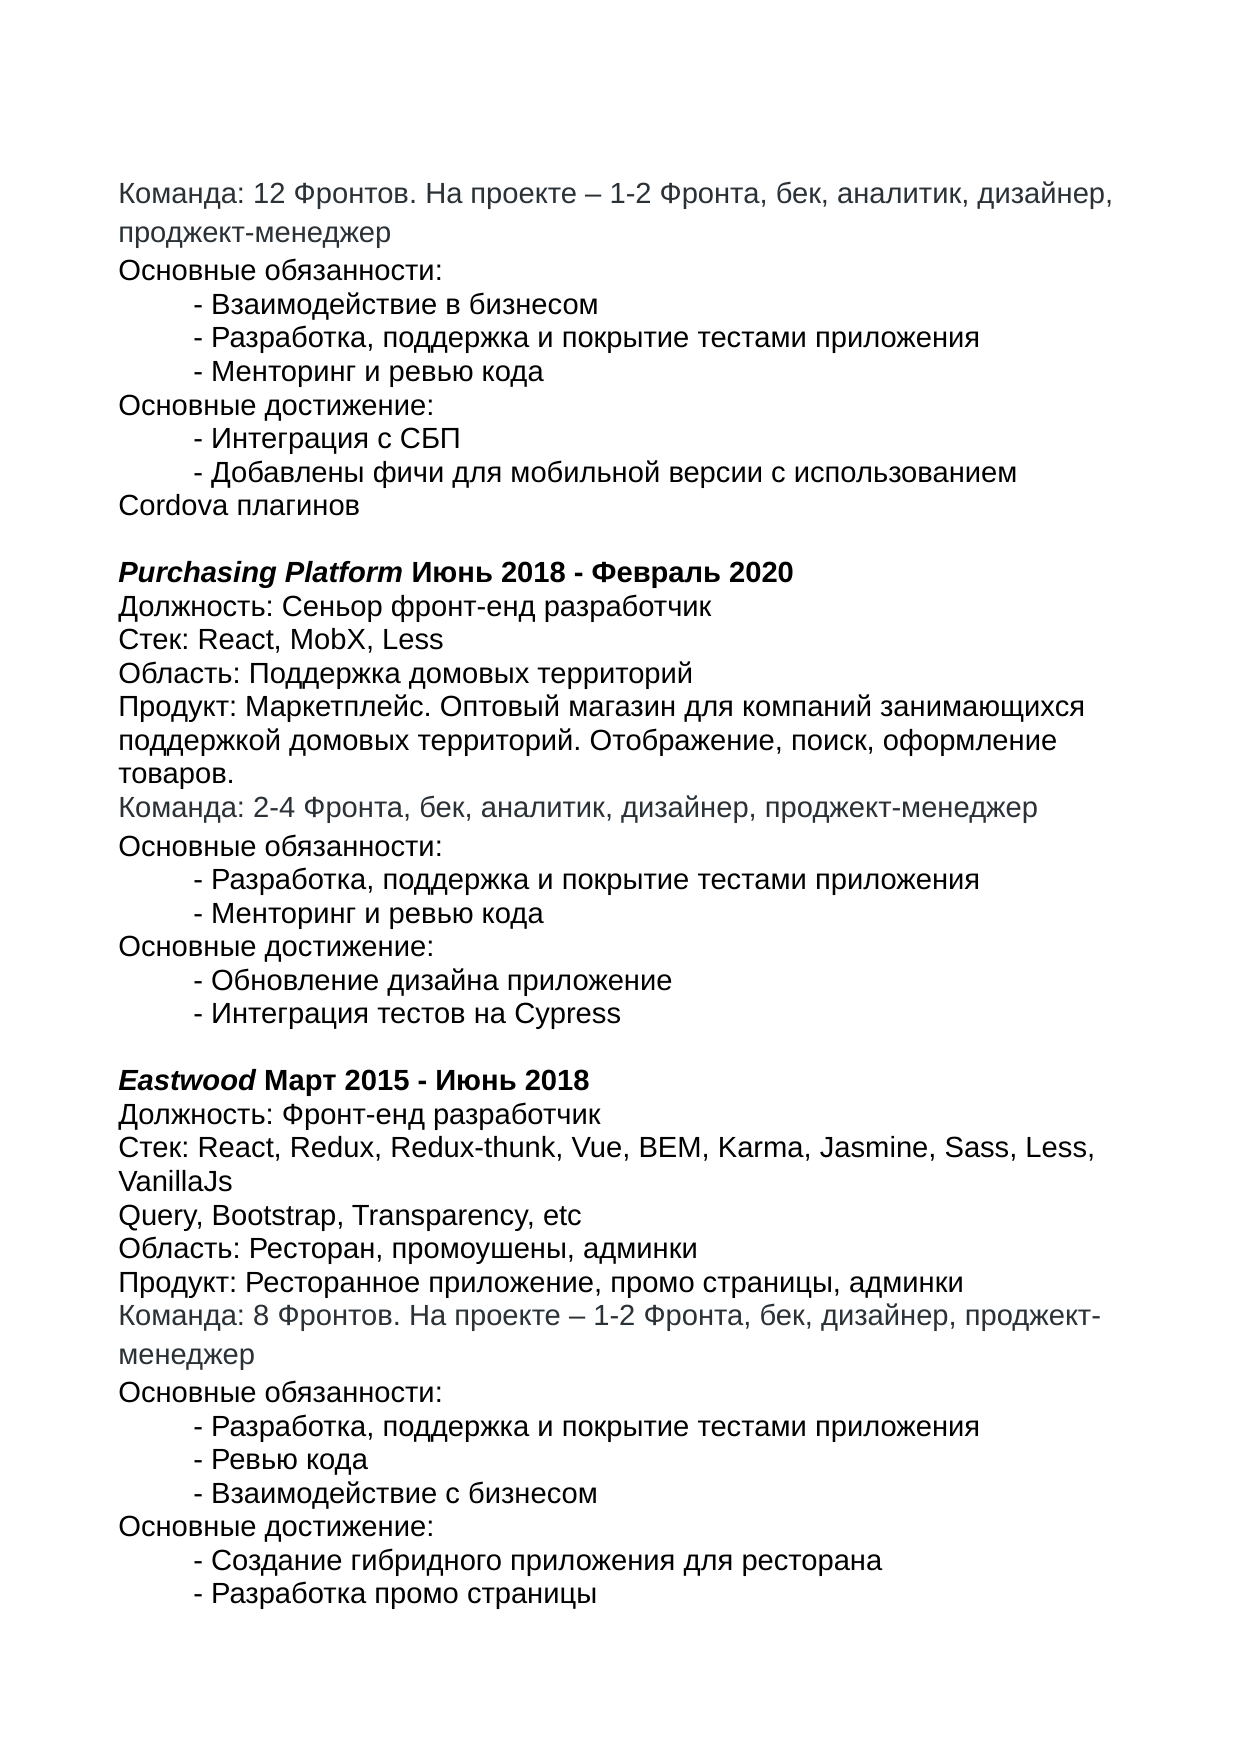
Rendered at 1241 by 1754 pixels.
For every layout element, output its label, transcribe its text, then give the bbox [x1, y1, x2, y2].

text - Ревью кода [118, 1442, 1122, 1476]
text Основные обязанности: [118, 1375, 1122, 1409]
text Основные достижение: [118, 1509, 1122, 1543]
text - Разработка, поддержка и покрытие тестами приложения [118, 1409, 1122, 1442]
text Основные достижение: [118, 388, 1122, 421]
text Команда: 12 Фронтов. На проекте – 1-2 Фронта, бек, аналитик, дизайнер, проджект-менеджер [118, 176, 1122, 248]
text - Интеграция с СБП [118, 421, 1122, 455]
text Область: Поддержка домовых территорий [118, 656, 1122, 689]
text Стек: React, Redux, Redux-thunk, Vue, BEM, Karma, Jasmine, Sass, Less, VanillaJs [118, 1131, 1122, 1198]
text - Обновление дизайна приложение [118, 963, 1122, 996]
text Основные обязанности: [118, 829, 1122, 862]
text Должность: Фронт-енд разработчик [118, 1097, 1122, 1131]
text Eastwood Март 2015 - Июнь 2018 [118, 1063, 1122, 1097]
text - Взаимодействие в бизнесом [118, 287, 1122, 321]
text Область: Ресторан, промоушены, админки [118, 1231, 1122, 1265]
text - Менторинг и ревью кода [118, 354, 1122, 388]
text - Добавлены фичи для мобильной версии с использованием Cordova плагинов [118, 455, 1122, 522]
text Purchasing Platform Июнь 2018 - Февраль 2020 [118, 555, 1122, 589]
text - Разработка промо страницы [118, 1577, 1122, 1610]
text - Создание гибридного приложения для ресторана [118, 1543, 1122, 1577]
text - Интеграция тестов на Cypress [118, 996, 1122, 1030]
text Команда: 2-4 Фронта, бек, аналитик, дизайнер, проджект-менеджер [118, 790, 1122, 824]
text Основные достижение: [118, 929, 1122, 963]
text - Разработка, поддержка и покрытие тестами приложения [118, 862, 1122, 896]
text Команда: 8 Фронтов. На проекте – 1-2 Фронта, бек, дизайнер, проджект-менеджер [118, 1298, 1122, 1370]
text Продукт: Маркетплейс. Оптовый магазин для компаний занимающихся поддержкой домовых территорий. Отображение, поиск, оформление товаров. [118, 689, 1122, 790]
text Query, Bootstrap, Transparency, etc [118, 1198, 1122, 1231]
text - Разработка, поддержка и покрытие тестами приложения [118, 321, 1122, 354]
text Основные обязанности: [118, 253, 1122, 287]
text - Взаимодействие с бизнесом [118, 1476, 1122, 1509]
text Продукт: Ресторанное приложение, промо страницы, админки [118, 1265, 1122, 1298]
text Стек: React, MobX, Less [118, 622, 1122, 656]
text Должность: Сеньор фронт-енд разработчик [118, 589, 1122, 622]
text - Менторинг и ревью кода [118, 896, 1122, 929]
